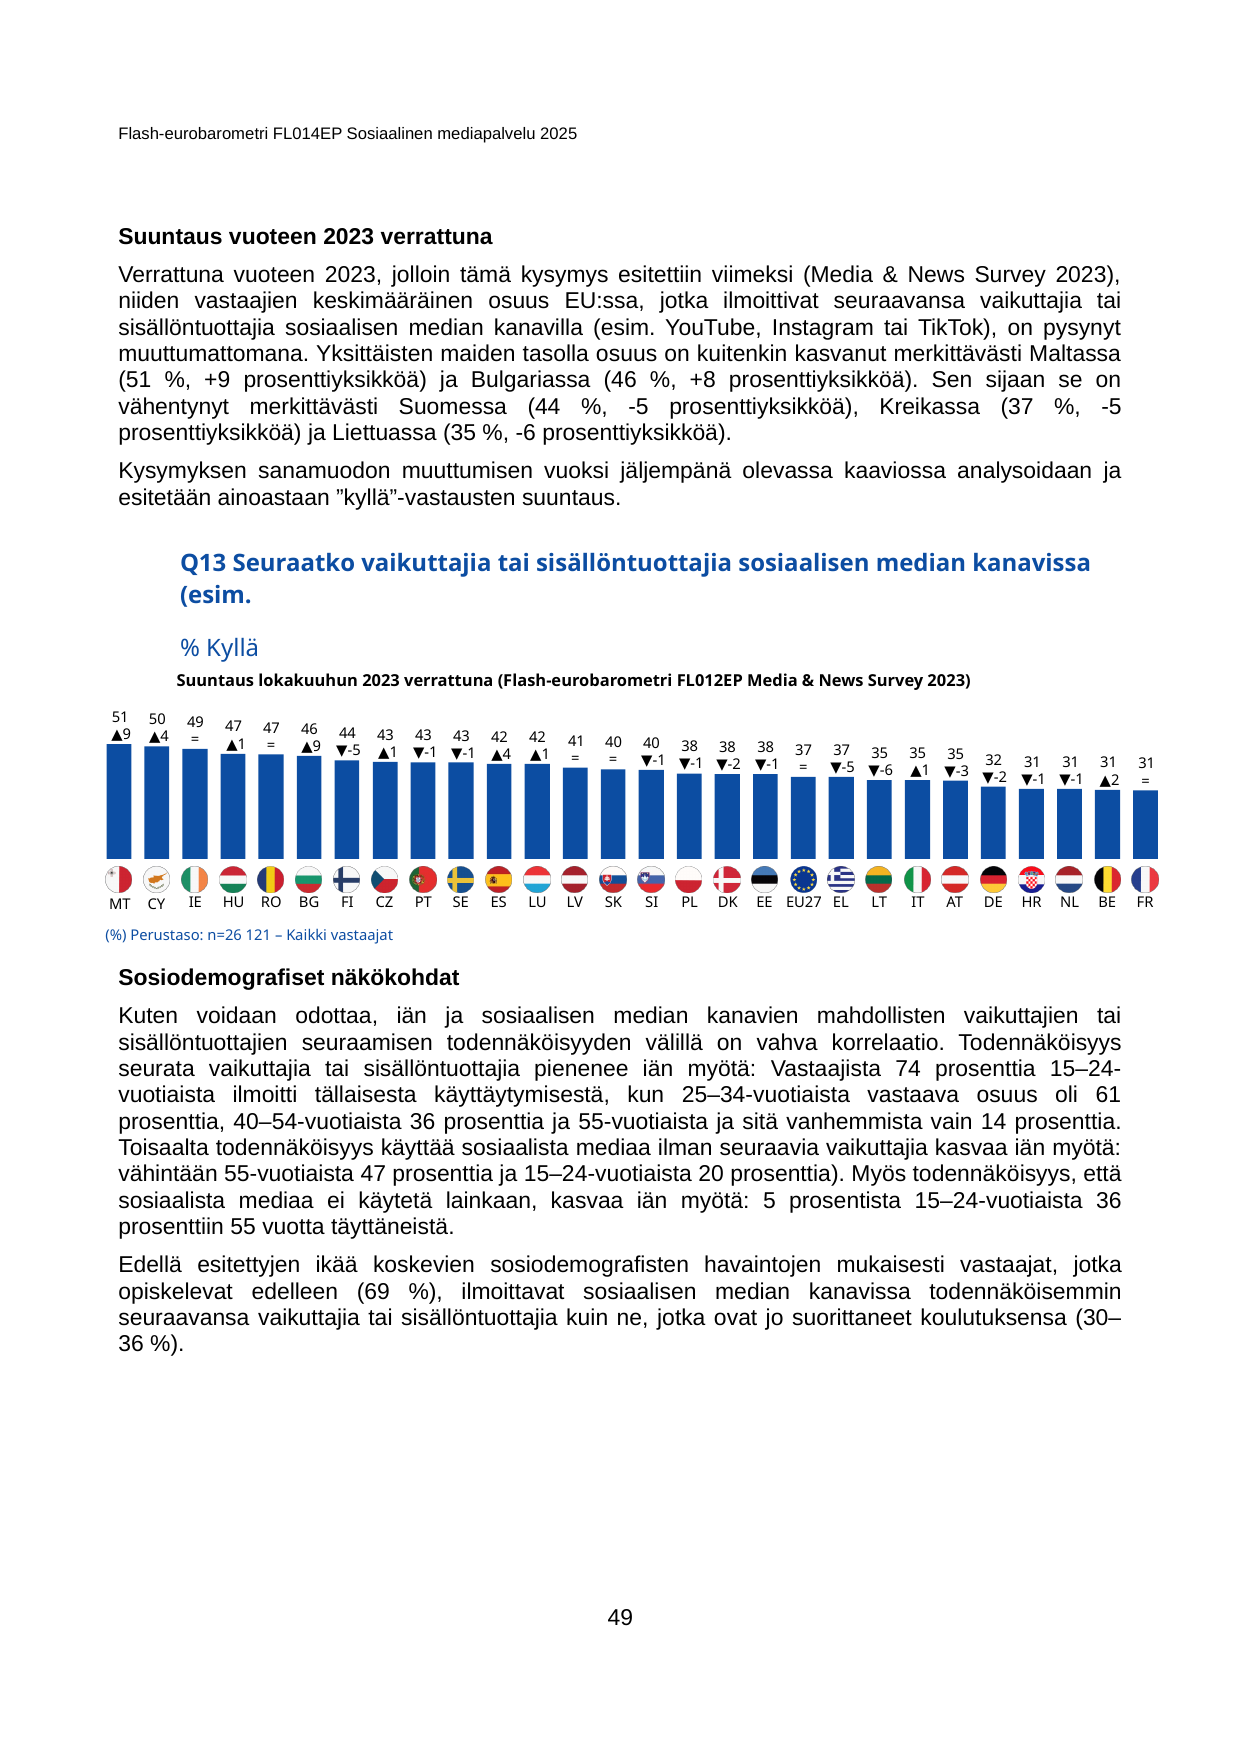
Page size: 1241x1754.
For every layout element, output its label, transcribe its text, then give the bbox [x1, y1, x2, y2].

picture [941, 866, 969, 893]
picture [143, 866, 170, 893]
text Edellä esitettyjen ikää koskevien sosiodemografisten havaintojen mukaisesti vastaajat, jotka opiskelevat edelleen (69 %), ilmoittavat sosiaalisen median kanavissa todennäköisemmin seuraavansa vaikuttajia tai sisällöntuottajia kuin ne, jotka ovat jo suorittaneet koulutuksensa (30–36 %). [118, 1251, 1122, 1357]
picture [1055, 866, 1083, 893]
text Kuten voidaan odottaa, iän ja sosiaalisen median kanavien mahdollisten vaikuttajien tai sisällöntuottajien seuraamisen todennäköisyyden välillä on vahva korrelaatio. Todennäköisyys seurata vaikuttajia tai sisällöntuottajia pienenee iän myötä: Vastaajista 74 prosenttia 15–24-vuotiaista ilmoitti tällaisesta käyttäytymisestä, kun 25–34-vuotiaista vastaava osuus oli 61 prosenttia, 40–54-vuotiaista 36 prosenttia ja 55-vuotiaista ja sitä vanhemmista vain 14 prosenttia. Toisaalta todennäköisyys käyttää sosiaalista mediaa ilman seuraavia vaikuttajia kasvaa iän myötä: vähintään 55-vuotiaista 47 prosenttia ja 15–24-vuotiaista 20 prosenttia). Myös todennäköisyys, että sosiaalista mediaa ei käytetä lainkaan, kasvaa iän myötä: 5 prosentista 15–24-vuotiaista 36 prosenttiin 55 vuotta täyttäneistä. [118, 1002, 1122, 1239]
picture [523, 866, 551, 893]
text Suuntaus vuoteen 2023 verrattuna [118, 223, 1122, 249]
text [118, 522, 1122, 548]
text Kysymyksen sanamuodon muuttumisen vuoksi jäljempänä olevassa kaaviossa analysoidaan ja esitetään ainoastaan ”kyllä”-vastausten suuntaus. [118, 457, 1122, 510]
picture [599, 866, 627, 893]
picture [485, 866, 512, 893]
picture [904, 866, 931, 893]
picture [105, 866, 132, 893]
picture [333, 866, 360, 893]
picture [219, 866, 247, 893]
picture [295, 866, 322, 893]
text Sosiodemografiset näkökohdat [118, 953, 1122, 990]
picture [865, 866, 892, 893]
picture [181, 866, 208, 893]
picture [561, 866, 588, 893]
picture [447, 866, 474, 893]
picture [637, 866, 665, 893]
picture [713, 866, 741, 893]
picture [751, 866, 778, 893]
picture [257, 866, 284, 893]
picture [409, 866, 437, 893]
picture [371, 866, 398, 893]
picture [1094, 866, 1121, 893]
picture [675, 866, 702, 893]
picture [1131, 866, 1159, 893]
picture [980, 866, 1007, 893]
picture [1018, 866, 1045, 893]
picture [827, 866, 855, 893]
text Verrattuna vuoteen 2023, jolloin tämä kysymys esitettiin viimeksi (Media & News Survey 2023), niiden vastaajien keskimääräinen osuus EU:ssa, jotka ilmoittivat seuraavansa vaikuttajia tai sisällöntuottajia sosiaalisen median kanavilla (esim. YouTube, Instagram tai TikTok), on pysynyt muuttumattomana. Yksittäisten maiden tasolla osuus on kuitenkin kasvanut merkittävästi Maltassa (51 %, +9 prosenttiyksikköä) ja Bulgariassa (46 %, +8 prosenttiyksikköä). Sen sijaan se on vähentynyt merkittävästi Suomessa (44 %, -5 prosenttiyksikköä), Kreikassa (37 %, -5 prosenttiyksikköä) ja Liettuassa (35 %, -6 prosenttiyksikköä). [118, 261, 1122, 446]
picture [790, 866, 817, 893]
